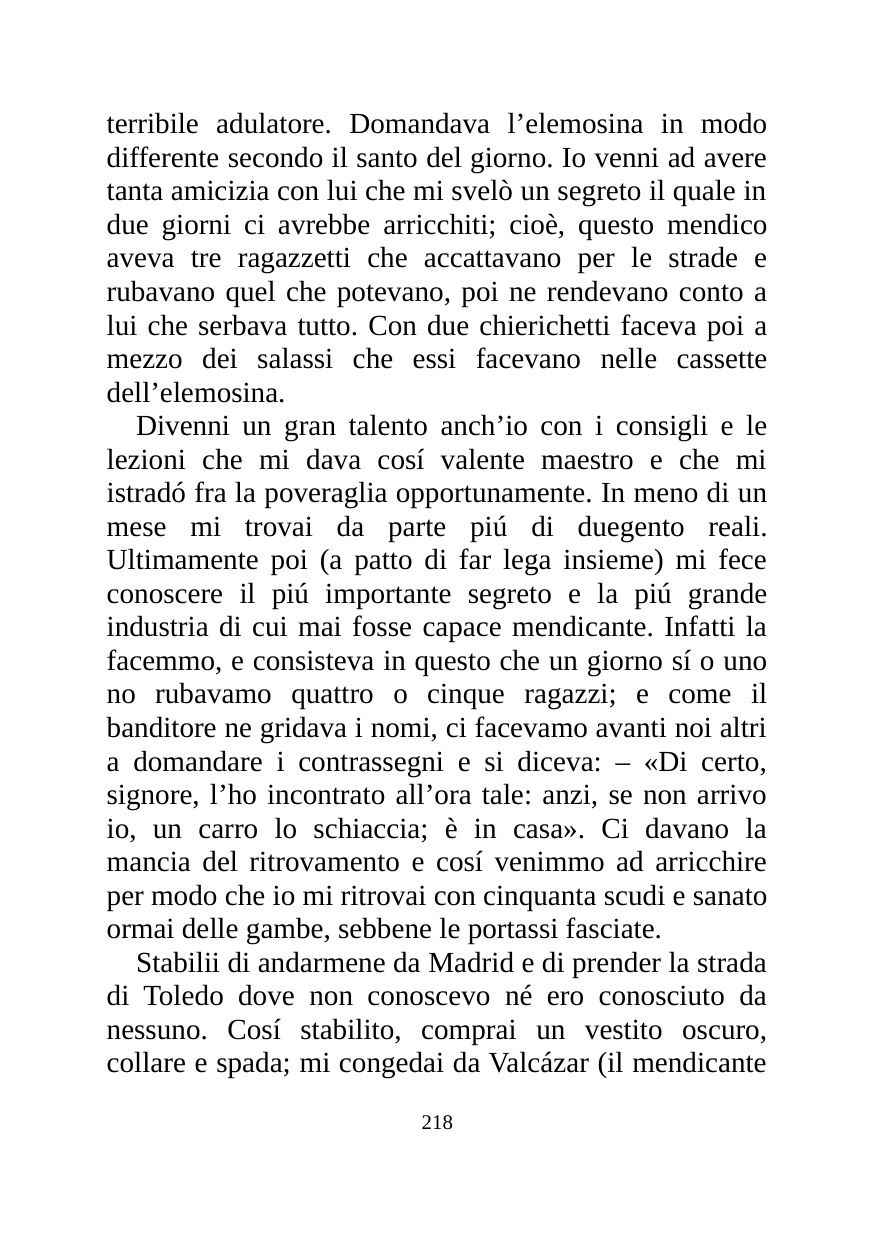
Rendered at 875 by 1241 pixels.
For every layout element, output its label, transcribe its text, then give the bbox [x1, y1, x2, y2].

text Stabilii di andarmene da Madrid e di prender la strada di Toledo dove non conoscevo né ero conosciuto da nessuno. Cosí stabilito, comprai un vestito oscuro, collare e spada; mi congedai da Valcázar (il mendicante [106, 945, 768, 1079]
text Divenni un gran talento anch’io con i consigli e le lezioni che mi dava cosí valente maestro e che mi istradó fra la poveraglia opportunamente. In meno di un mese mi trovai da parte piú di duegento reali. Ultimamente poi (a patto di far lega insieme) mi fece conoscere il piú importante segreto e la piú grande industria di cui mai fosse capace mendicante. Infatti la facemmo, e consisteva in questo che un giorno sí o uno no rubavamo quattro o cinque ragazzi; e come il banditore ne gridava i nomi, ci facevamo avanti noi altri a domandare i contrassegni e si diceva: – «Di certo, signore, l’ho incontrato all’ora tale: anzi, se non arrivo io, un carro lo schiaccia; è in casa». Ci davano la mancia del ritrovamento e cosí venimmo ad arricchire per modo che io mi ritrovai con cinquanta scudi e sanato ormai delle gambe, sebbene le portassi fasciate. [106, 408, 768, 945]
text terribile adulatore. Domandava l’elemosina in modo differente secondo il santo del giorno. Io venni ad avere tanta amicizia con lui che mi svelò un segreto il quale in due giorni ci avrebbe arricchiti; cioè, questo mendico aveva tre ragazzetti che accattavano per le strade e rubavano quel che potevano, poi ne rendevano conto a lui che serbava tutto. Con due chierichetti faceva poi a mezzo dei salassi che essi facevano nelle cassette dell’elemosina. [106, 106, 768, 408]
